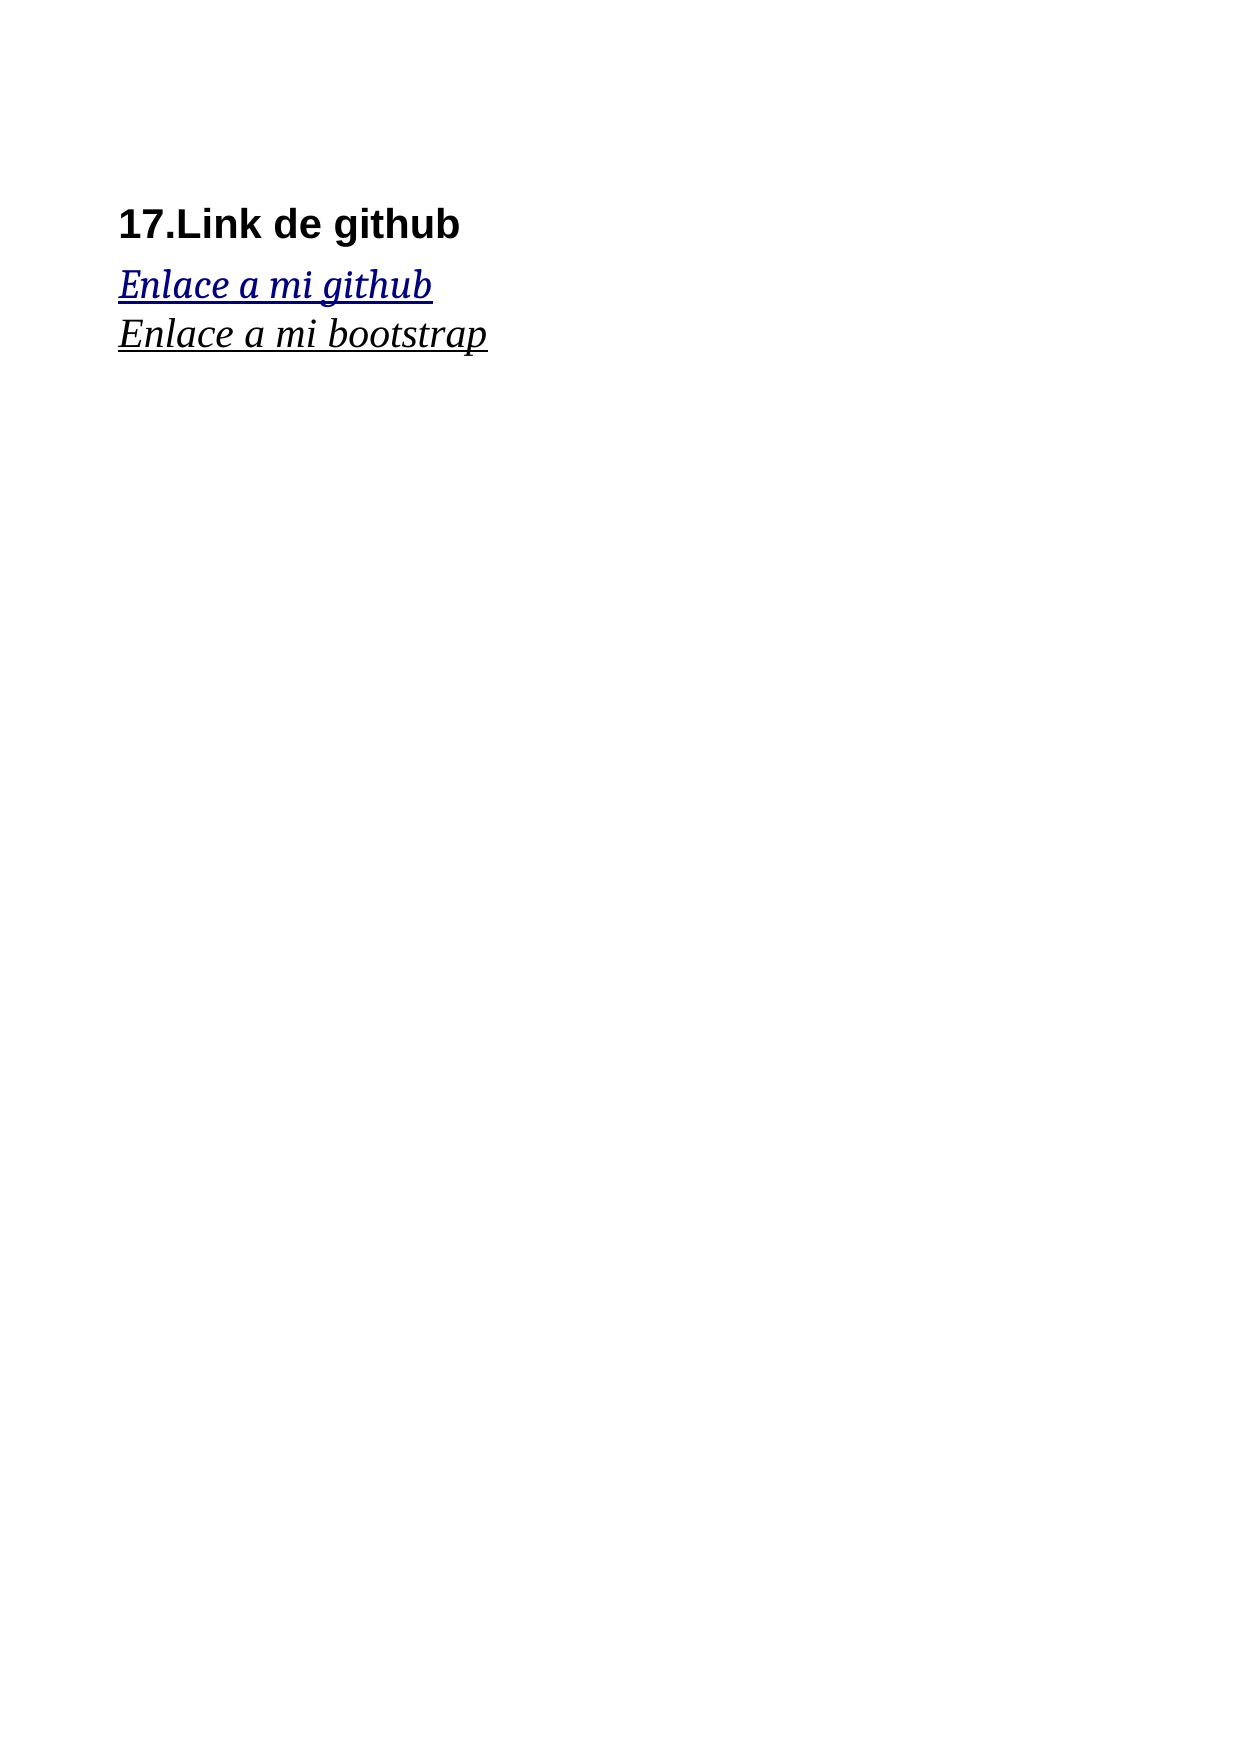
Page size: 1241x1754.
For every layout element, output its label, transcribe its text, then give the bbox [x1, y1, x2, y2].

text Enlace a mi github [118, 259, 1122, 309]
text Enlace a mi bootstrap [118, 309, 1122, 357]
subtitle 17.Link de github [118, 199, 1122, 247]
